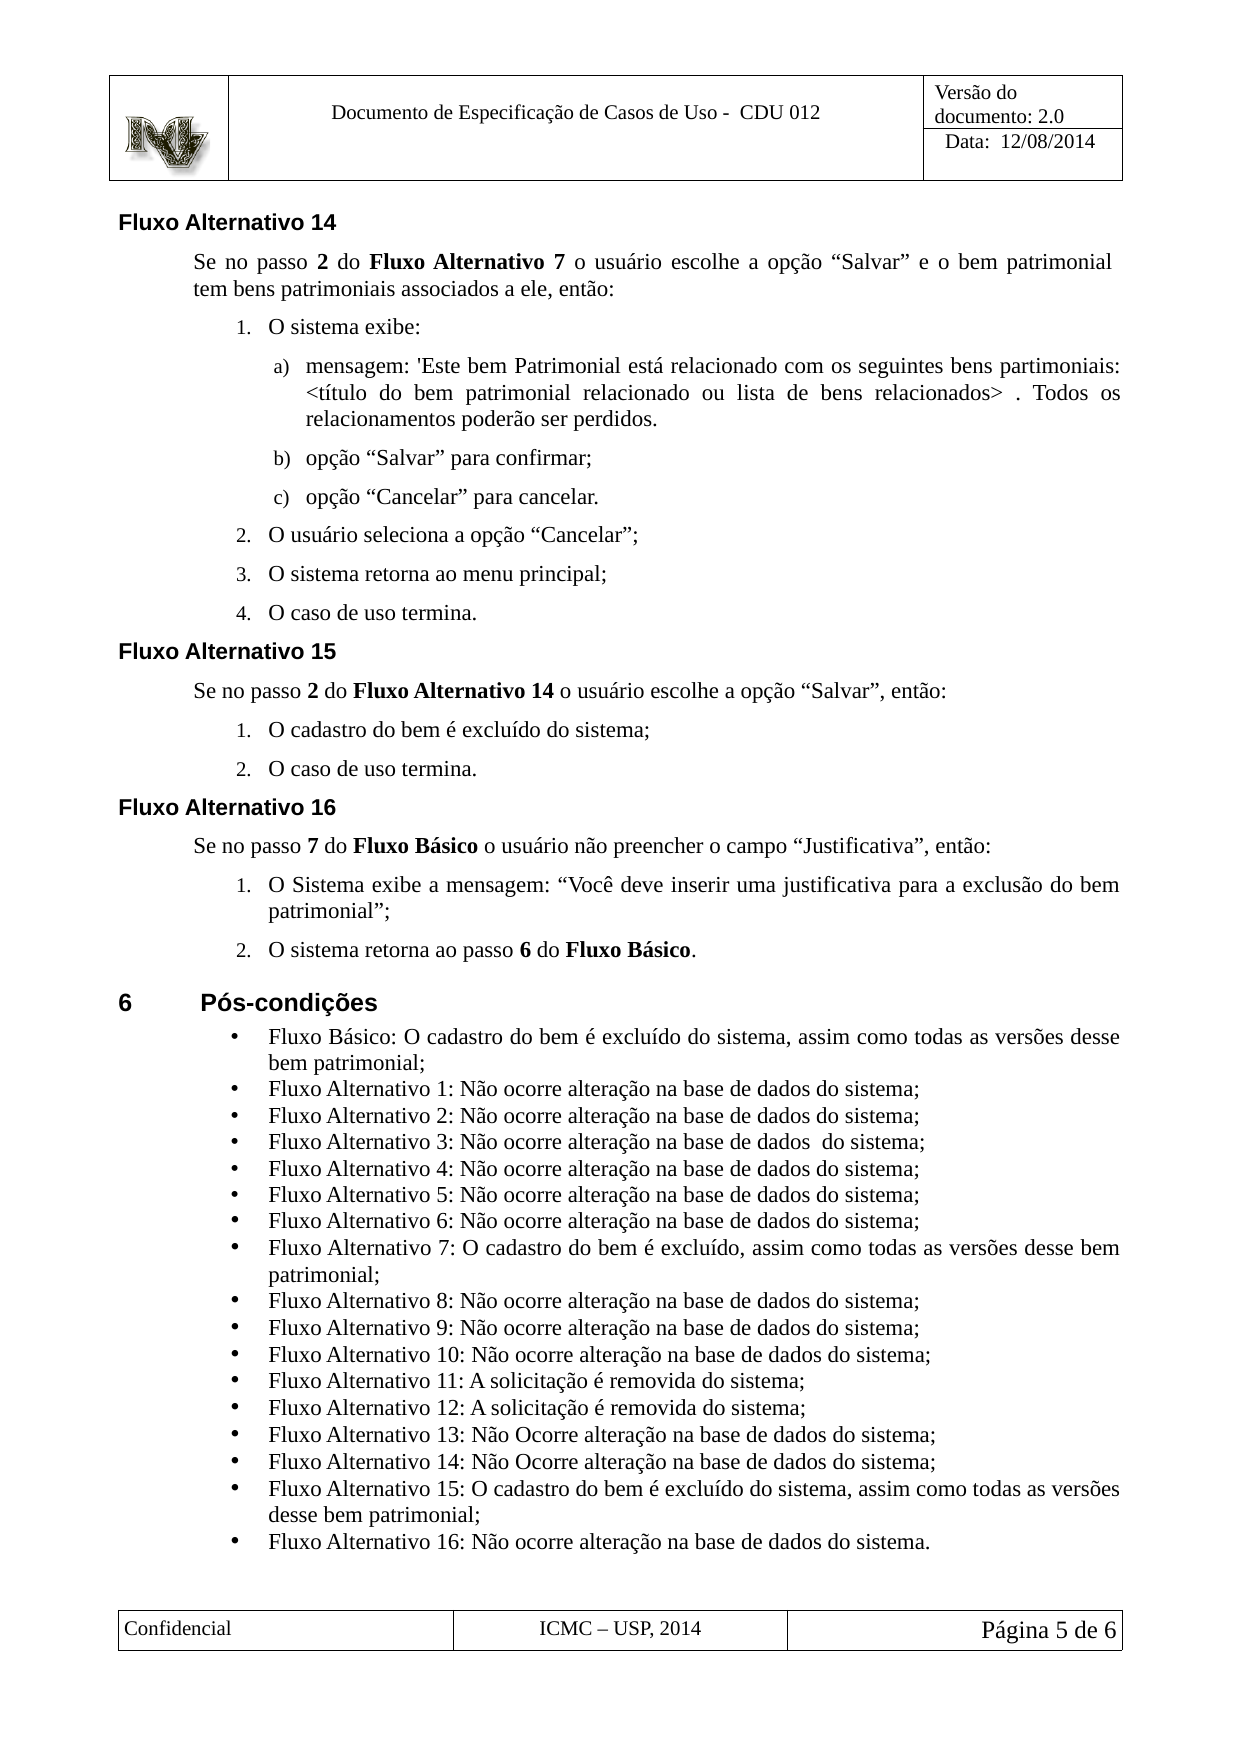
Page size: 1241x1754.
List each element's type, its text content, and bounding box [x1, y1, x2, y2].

list O sistema exibe: [231, 313, 1122, 340]
list Fluxo Alternativo 1: Não ocorre alteração na base de dados do sistema; [231, 1076, 1122, 1102]
list Fluxo Alternativo 11: A solicitação é removida do sistema; [231, 1367, 1122, 1394]
text Se no passo 2 do Fluxo Alternativo 14 o usuário escolhe a opção “Salvar”, então: [118, 677, 1122, 703]
list opção “Salvar” para confirmar; [268, 444, 1122, 470]
list O caso de uso termina. [231, 599, 1122, 626]
list Fluxo Alternativo 7: O cadastro do bem é excluído, assim como todas as versões desse bem patrimonial; [231, 1234, 1122, 1287]
list Fluxo Alternativo 9: Não ocorre alteração na base de dados do sistema; [231, 1314, 1122, 1341]
list Fluxo Alternativo 10: Não ocorre alteração na base de dados do sistema; [231, 1341, 1122, 1367]
list Fluxo Alternativo 16: Não ocorre alteração na base de dados do sistema. [231, 1528, 1122, 1554]
list Fluxo Alternativo 5: Não ocorre alteração na base de dados do sistema; [231, 1181, 1122, 1207]
list O caso de uso termina. [231, 755, 1122, 781]
list Fluxo Alternativo 4: Não ocorre alteração na base de dados do sistema; [231, 1154, 1122, 1181]
list Fluxo Alternativo 12: A solicitação é removida do sistema; [231, 1394, 1122, 1421]
list O usuário seleciona a opção “Cancelar”; [231, 522, 1122, 548]
text Fluxo Alternativo 14 [118, 209, 1122, 236]
text Se no passo 7 do Fluxo Básico o usuário não preencher o campo “Justificativa”, então: [118, 832, 1122, 859]
list Fluxo Alternativo 15: O cadastro do bem é excluído do sistema, assim como todas as versões desse bem patrimonial; [231, 1474, 1122, 1528]
text Fluxo Alternativo 15 [118, 638, 1122, 664]
list Fluxo Alternativo 3: Não ocorre alteração na base de dados do sistema; [231, 1128, 1122, 1154]
list O sistema retorna ao passo 6 do Fluxo Básico. [231, 936, 1122, 963]
subtitle Pós-condições [118, 988, 1122, 1017]
list Fluxo Básico: O cadastro do bem é excluído do sistema, assim como todas as versões desse bem patrimonial; [231, 1023, 1122, 1076]
list Fluxo Alternativo 6: Não ocorre alteração na base de dados do sistema; [231, 1207, 1122, 1234]
list Fluxo Alternativo 14: Não Ocorre alteração na base de dados do sistema; [231, 1448, 1122, 1474]
text Se no passo 2 do Fluxo Alternativo 7 o usuário escolhe a opção “Salvar” e o bem patrimonial tem bens patrimoniais associados a ele, então: [118, 248, 1122, 301]
list Fluxo Alternativo 8: Não ocorre alteração na base de dados do sistema; [231, 1287, 1122, 1314]
list opção “Cancelar” para cancelar. [268, 483, 1122, 509]
list O sistema retorna ao menu principal; [231, 560, 1122, 587]
picture [120, 104, 210, 180]
list O cadastro do bem é excluído do sistema; [231, 716, 1122, 742]
list Fluxo Alternativo 13: Não Ocorre alteração na base de dados do sistema; [231, 1421, 1122, 1448]
list Fluxo Alternativo 2: Não ocorre alteração na base de dados do sistema; [231, 1102, 1122, 1128]
list O Sistema exibe a mensagem: “Você deve inserir uma justificativa para a exclusão do bem patrimonial”; [231, 871, 1122, 924]
list mensagem: 'Este bem Patrimonial está relacionado com os seguintes bens partimoniais: <título do bem patrimonial relacionado ou lista de bens relacionados> . Todos os relacionamentos poderão ser perdidos. [268, 352, 1122, 431]
text Fluxo Alternativo 16 [118, 793, 1122, 820]
